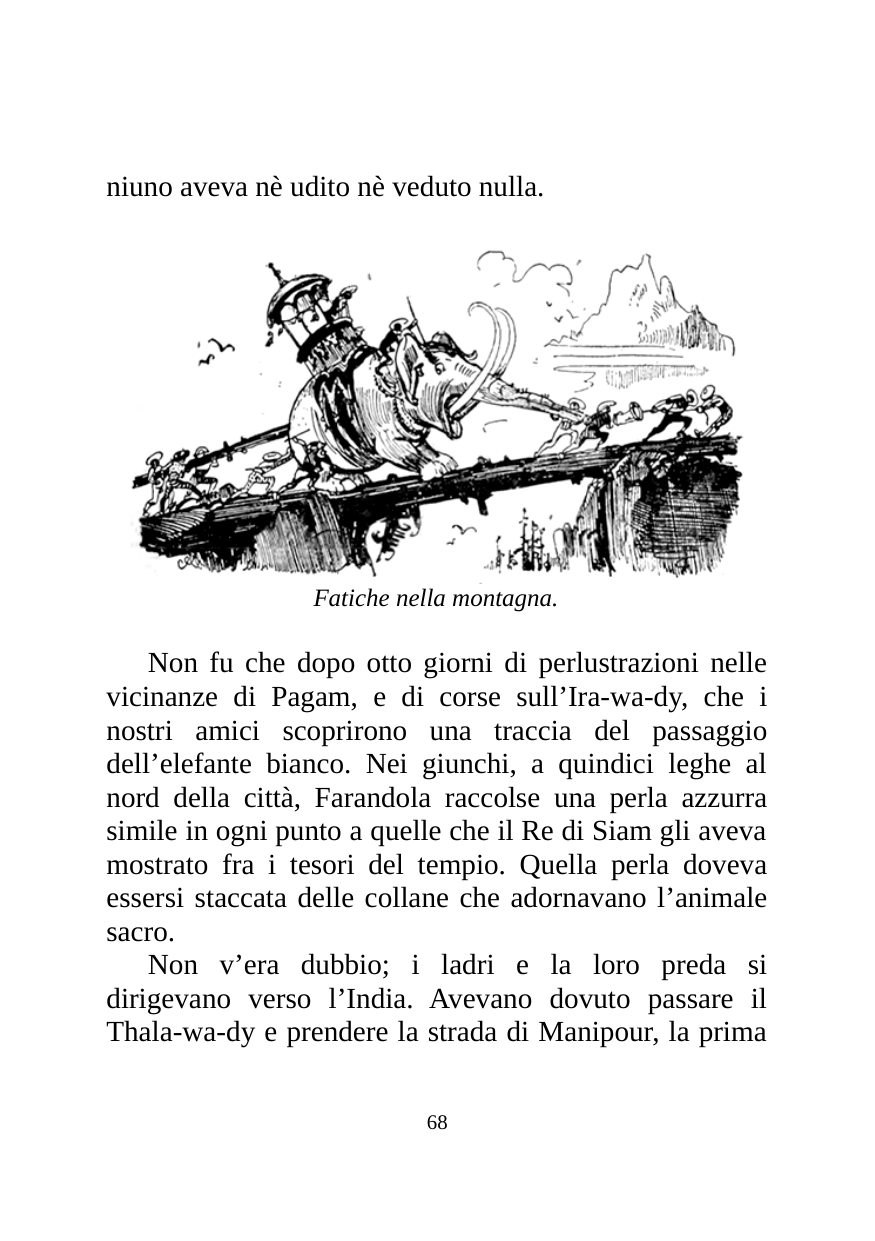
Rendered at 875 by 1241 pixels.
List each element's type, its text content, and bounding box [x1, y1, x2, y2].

text niuno aveva nè udito nè veduto nulla. [106, 169, 768, 203]
picture [127, 240, 747, 584]
text Non fu che dopo otto giorni di perlustrazioni nelle vicinanze di Pagam, e di corse sull’Ira-wa-dy, che i nostri amici scoprirono una traccia del passaggio dell’elefante bianco. Nei giunchi, a quindici leghe al nord della città, Farandola raccolse una perla azzurra simile in ogni punto a quelle che il Re di Siam gli aveva mostrato fra i tesori del tempio. Quella perla doveva essersi staccata delle collane che adornavano l’animale sacro. [106, 646, 768, 947]
text Non v’era dubbio; i ladri e la loro preda si dirigevano verso l’India. Avevano dovuto passare il Thala-wa-dy e prendere la strada di Manipour, la prima [106, 947, 768, 1048]
text Fatiche nella montagna. [128, 584, 746, 612]
